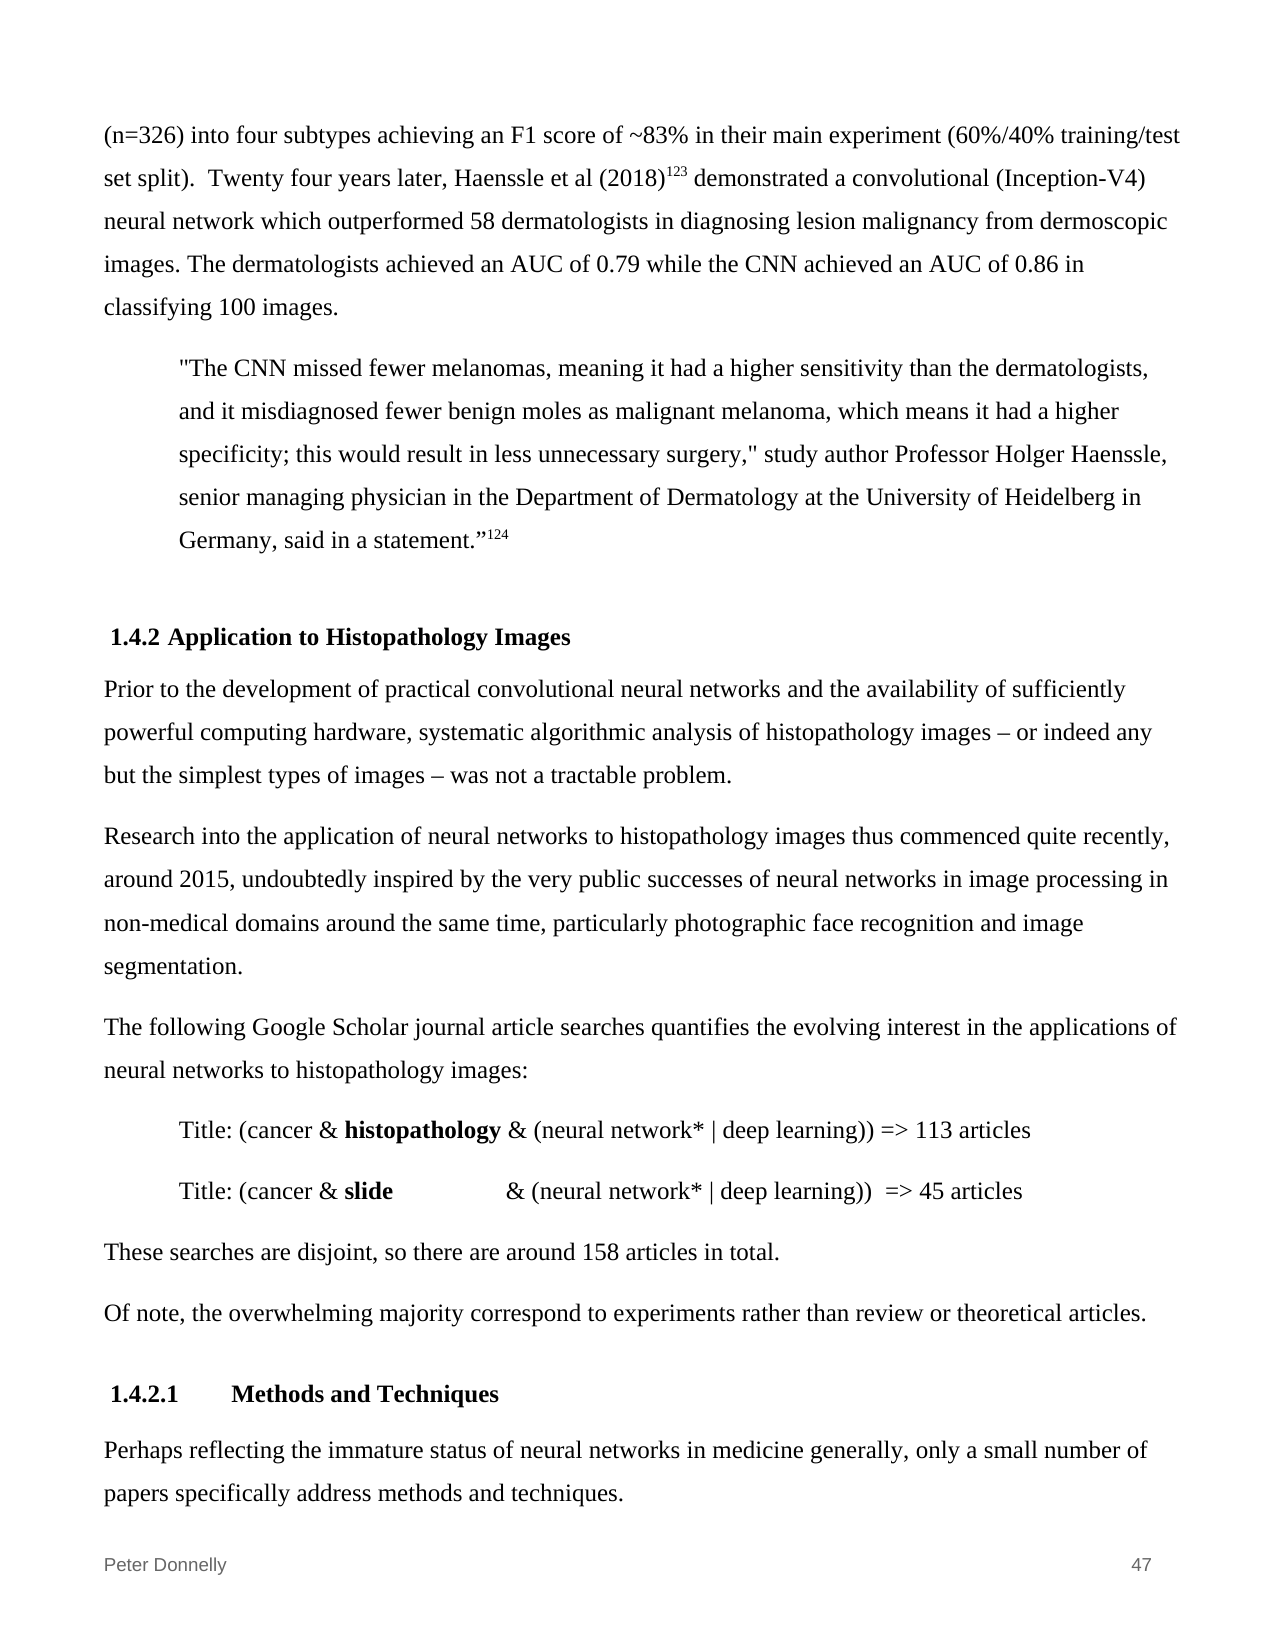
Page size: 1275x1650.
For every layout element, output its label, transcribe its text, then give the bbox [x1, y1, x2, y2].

text These searches are disjoint, so there are around 158 articles in total. [103, 1237, 1181, 1266]
text Perhaps reflecting the immature status of neural networks in medicine generally, only a small number of papers specifically address methods and techniques. [103, 1435, 1181, 1507]
text Prior to the development of practical convolutional neural networks and the availability of sufficiently powerful computing hardware, systematic algorithmic analysis of histopathology images – or indeed any but the simplest types of images – was not a tractable problem. [103, 674, 1181, 789]
text (n=326) into four subtypes achieving an F1 score of ~83% in their main experiment (60%/40% training/test set split). Twenty four years later, Haenssle et al (2018) demonstrated a convolutional (Inception-V4) neural network which outperformed 58 dermatologists in diagnosing lesion malignancy from dermoscopic images. The dermatologists achieved an AUC of 0.79 while the CNN achieved an AUC of 0.86 in classifying 100 images. [103, 120, 1181, 321]
subtitle Methods and Techniques [103, 1379, 1181, 1408]
text "The CNN missed fewer melanomas, meaning it had a higher sensitivity than the dermatologists, and it misdiagnosed fewer benign moles as malignant melanoma, which means it had a higher specificity; this would result in less unnecessary surgery," study author Professor Holger Haenssle, senior managing physician in the Department of Dermatology at the University of Heidelberg in Germany, said in a statement.” [178, 353, 1181, 554]
text The following Google Scholar journal article searches quantifies the evolving interest in the applications of neural networks to histopathology images: [103, 1012, 1181, 1083]
subtitle Application to Histopathology Images [103, 622, 1181, 651]
text Title: (cancer & histopathology & (neural network* | deep learning)) => 113 articles [178, 1116, 1181, 1144]
text Title: (cancer & slide & (neural network* | deep learning)) => 45 articles [178, 1176, 1181, 1205]
text Of note, the overwhelming majority correspond to experiments rather than review or theoretical articles. [103, 1298, 1181, 1327]
text Research into the application of neural networks to histopathology images thus commenced quite recently, around 2015, undoubtedly inspired by the very public successes of neural networks in image processing in non-medical domains around the same time, particularly photographic face recognition and image segmentation. [103, 821, 1181, 979]
